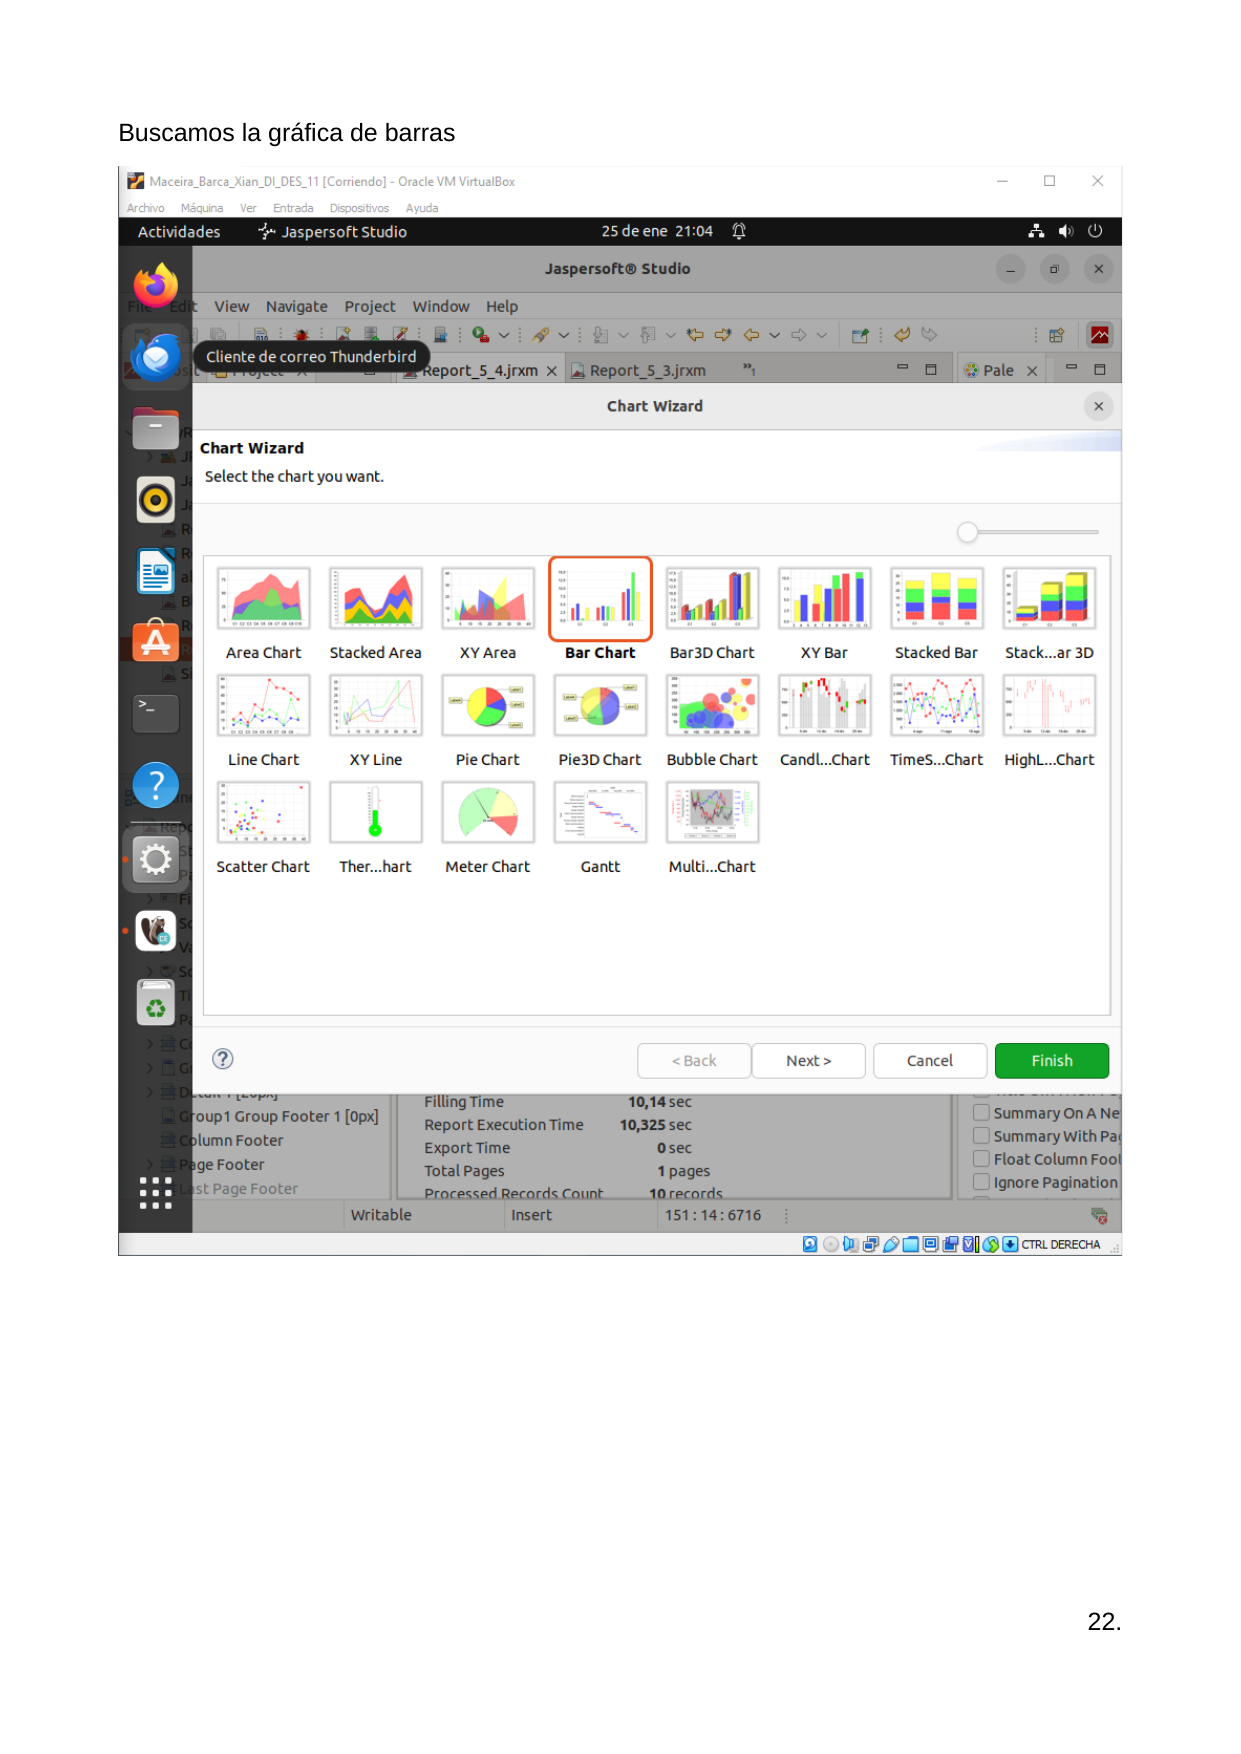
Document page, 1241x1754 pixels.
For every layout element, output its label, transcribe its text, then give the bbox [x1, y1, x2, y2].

text Buscamos la gráfica de barras [118, 118, 1122, 147]
picture [118, 166, 1123, 1256]
